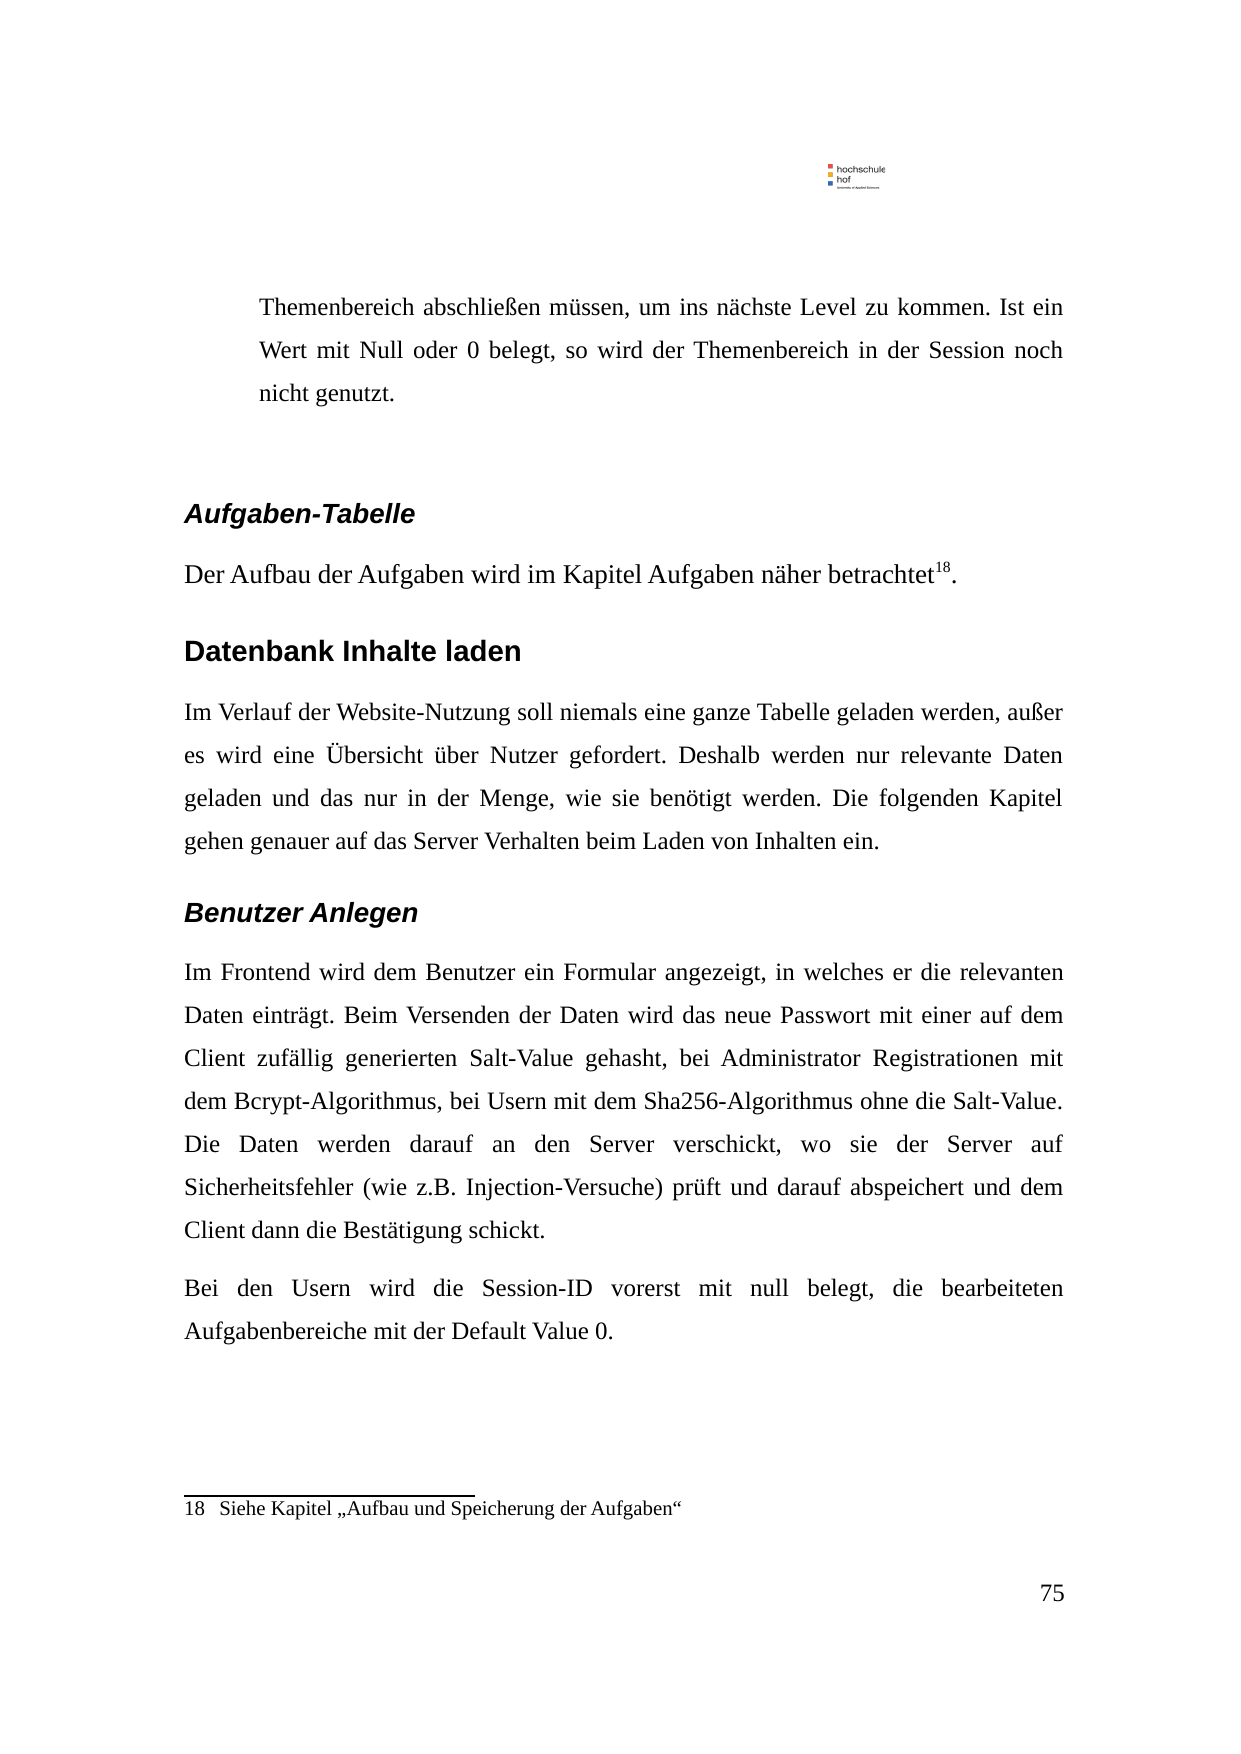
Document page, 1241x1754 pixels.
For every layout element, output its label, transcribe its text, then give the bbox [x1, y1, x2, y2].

subtitle Aufgaben-Tabelle [184, 498, 1064, 529]
text Der Aufbau der Aufgaben wird im Kapitel Aufgaben näher betrachtet. [184, 558, 1064, 589]
list Themenbereich abschließen müssen, um ins nächste Level zu kommen. Ist ein Wert mit Null oder 0 belegt, so wird der Themenbereich in der Session noch nicht genutzt. [221, 292, 1064, 407]
text Siehe Kapitel „Aufbau und Speicherung der Aufgaben“ [184, 1496, 1064, 1520]
text Im Frontend wird dem Benutzer ein Formular angezeigt, in welches er die relevanten Daten einträgt. Beim Versenden der Daten wird das neue Passwort mit einer auf dem Client zufällig generierten Salt-Value gehasht, bei Administrator Registrationen mit dem Bcrypt-Algorithmus, bei Usern mit dem Sha256-Algorithmus ohne die Salt-Value. Die Daten werden darauf an den Server verschickt, wo sie der Server auf Sicherheitsfehler (wie z.B. Injection-Versuche) prüft und darauf abspeichert und dem Client dann die Bestätigung schickt. [184, 957, 1064, 1244]
subtitle Datenbank Inhalte laden [184, 634, 1064, 668]
subtitle Benutzer Anlegen [184, 897, 1064, 928]
picture [828, 164, 886, 189]
text Bei den Usern wird die Session-ID vorerst mit null belegt, die bearbeiteten Aufgabenbereiche mit der Default Value 0. [184, 1273, 1064, 1345]
text Im Verlauf der Website-Nutzung soll niemals eine ganze Tabelle geladen werden, außer es wird eine Übersicht über Nutzer gefordert. Deshalb werden nur relevante Daten geladen und das nur in der Menge, wie sie benötigt werden. Die folgenden Kapitel gehen genauer auf das Server Verhalten beim Laden von Inhalten ein. [184, 697, 1064, 855]
